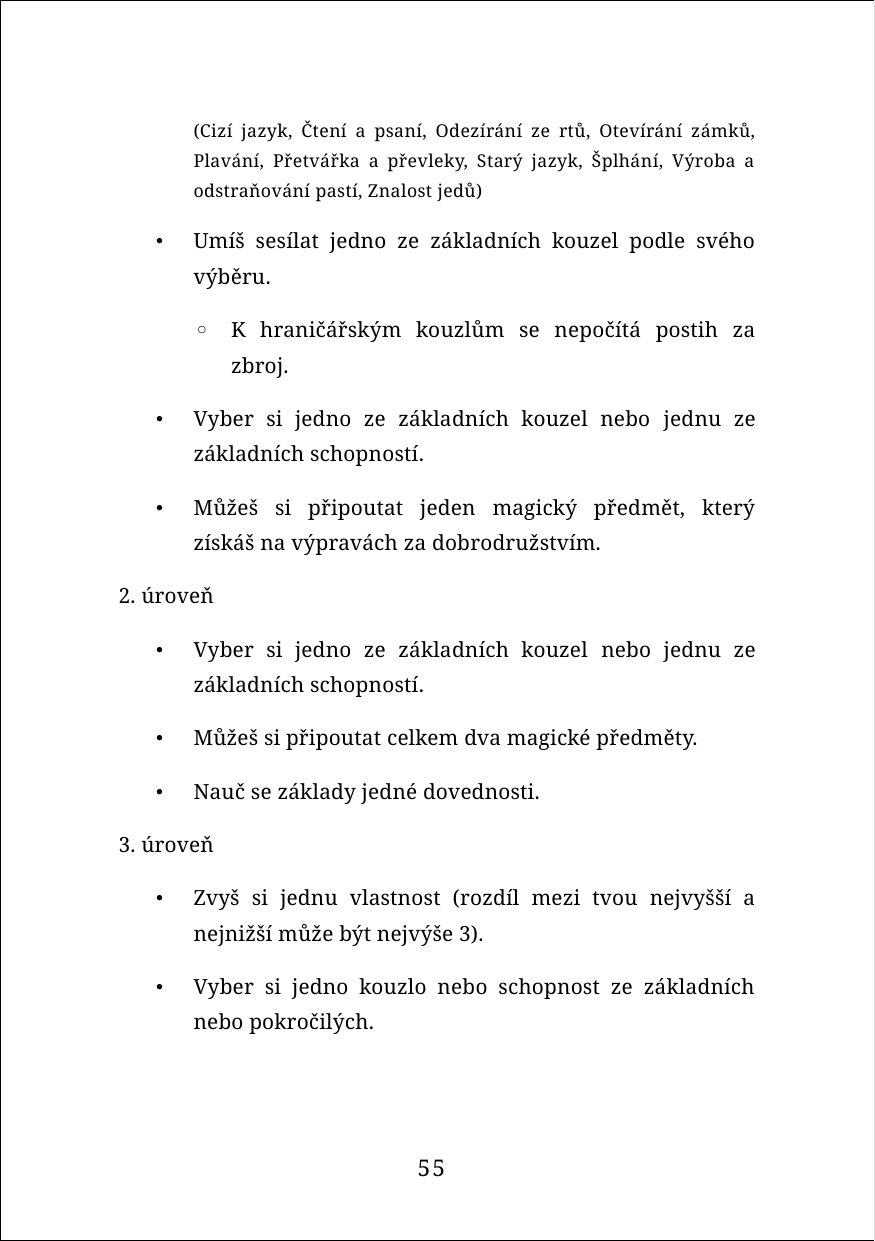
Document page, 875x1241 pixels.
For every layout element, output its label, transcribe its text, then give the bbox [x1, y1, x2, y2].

list (Cizí jazyk, Čtení a psaní, Odezírání ze rtů, Otevírání zámků, Plavání, Přetvářka a převleky, Starý jazyk, Šplhání, Výroba a odstraňování pastí, Znalost jedů) [156, 118, 756, 203]
text 3. úroveň [118, 830, 756, 858]
list Vyber si jedno ze základních kouzel nebo jednu ze základních schopností. [156, 404, 756, 468]
list Vyber si jedno kouzlo nebo schopnost ze základních nebo pokročilých. [156, 972, 756, 1036]
list Vyber si jedno ze základních kouzel nebo jednu ze základních schopností. [156, 635, 756, 699]
list K hraničářským kouzlům se nepočítá postih za zbroj. [193, 315, 756, 379]
list Nauč se základy jedné dovednosti. [156, 777, 756, 805]
list Umíš sesílat jedno ze základních kouzel podle svého výběru. [156, 227, 756, 291]
text 2. úroveň [118, 582, 756, 610]
list Zvyš si jednu vlastnost (rozdíl mezi tvou nejvyšší a nejnižší může být nejvýše 3). [156, 883, 756, 947]
list Můžeš si připoutat celkem dva magické předměty. [156, 723, 756, 752]
list Můžeš si připoutat jeden magický předmět, který získáš na výpravách za dobrodružstvím. [156, 493, 756, 557]
